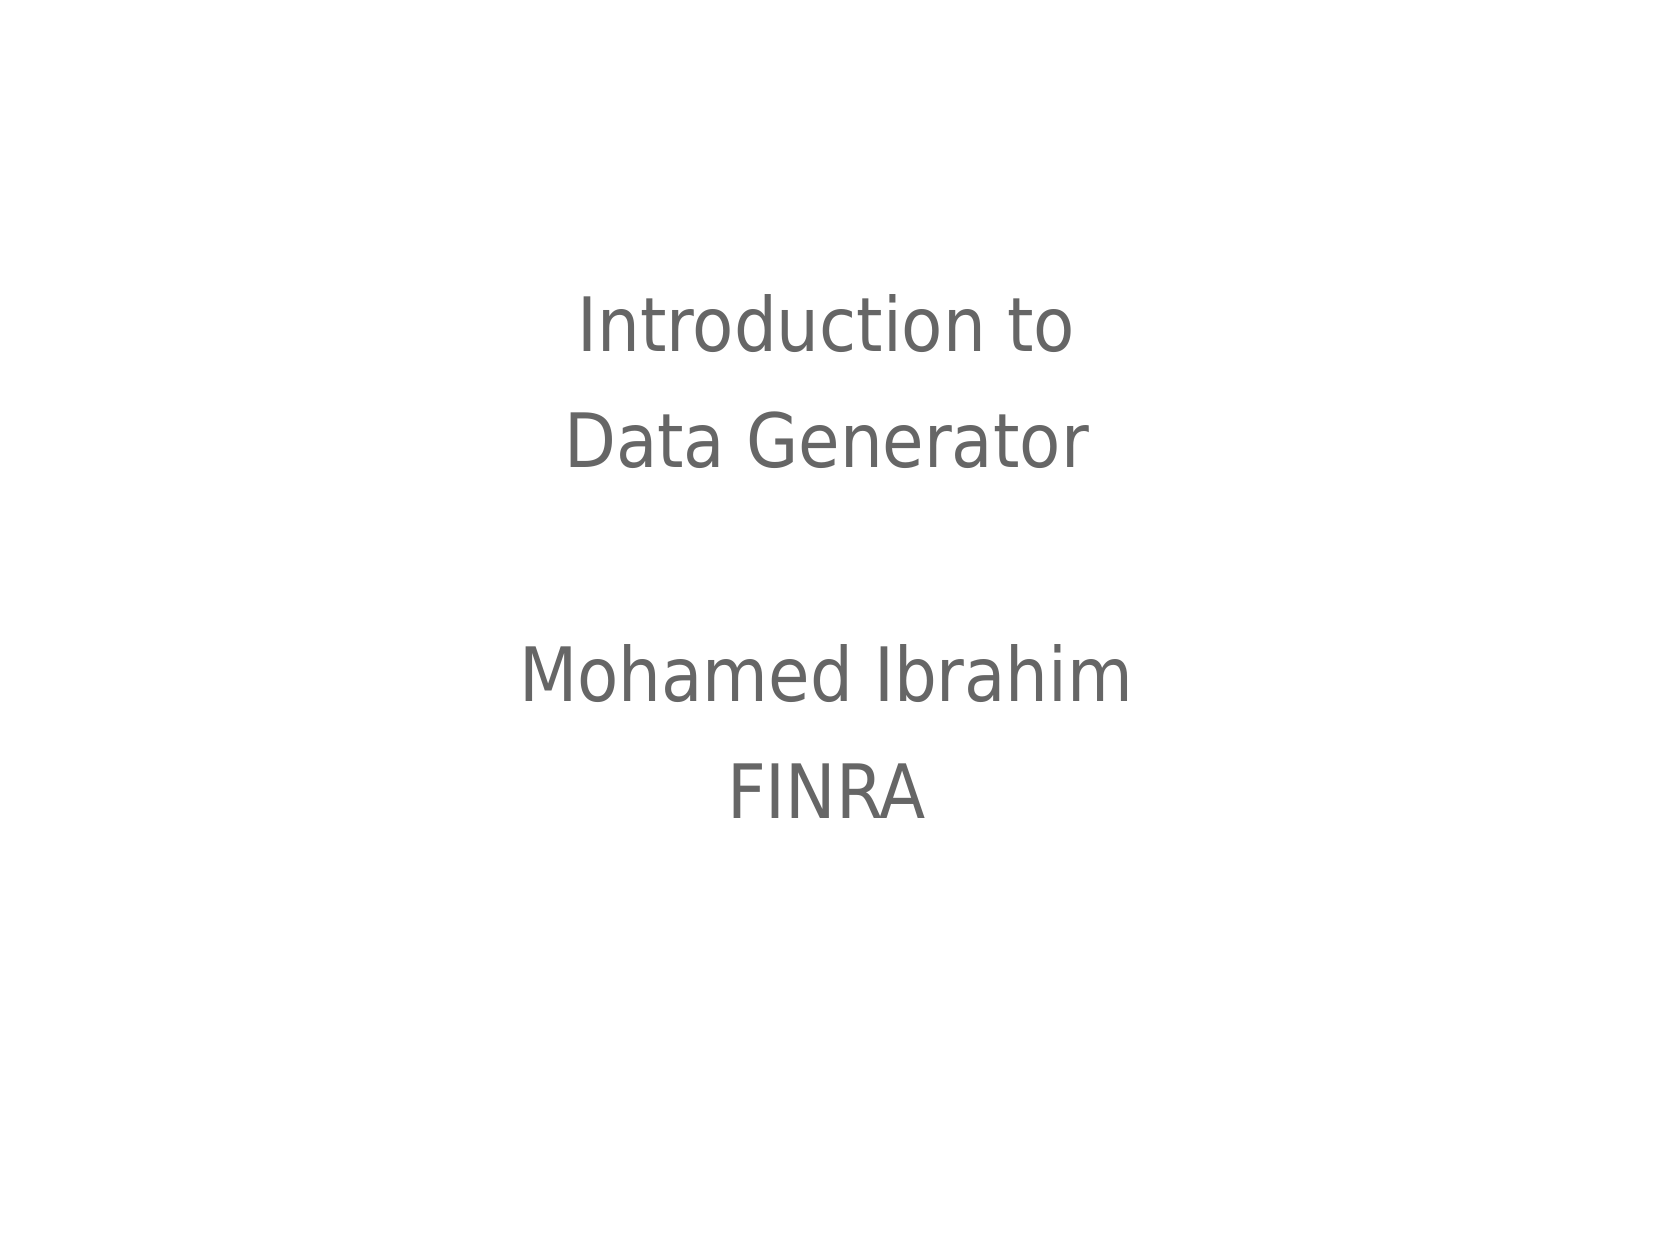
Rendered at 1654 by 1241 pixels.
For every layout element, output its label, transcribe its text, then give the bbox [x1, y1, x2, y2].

list Introduction to Data Generator Mohamed Ibrahim FINRA [82, 164, 1571, 1095]
